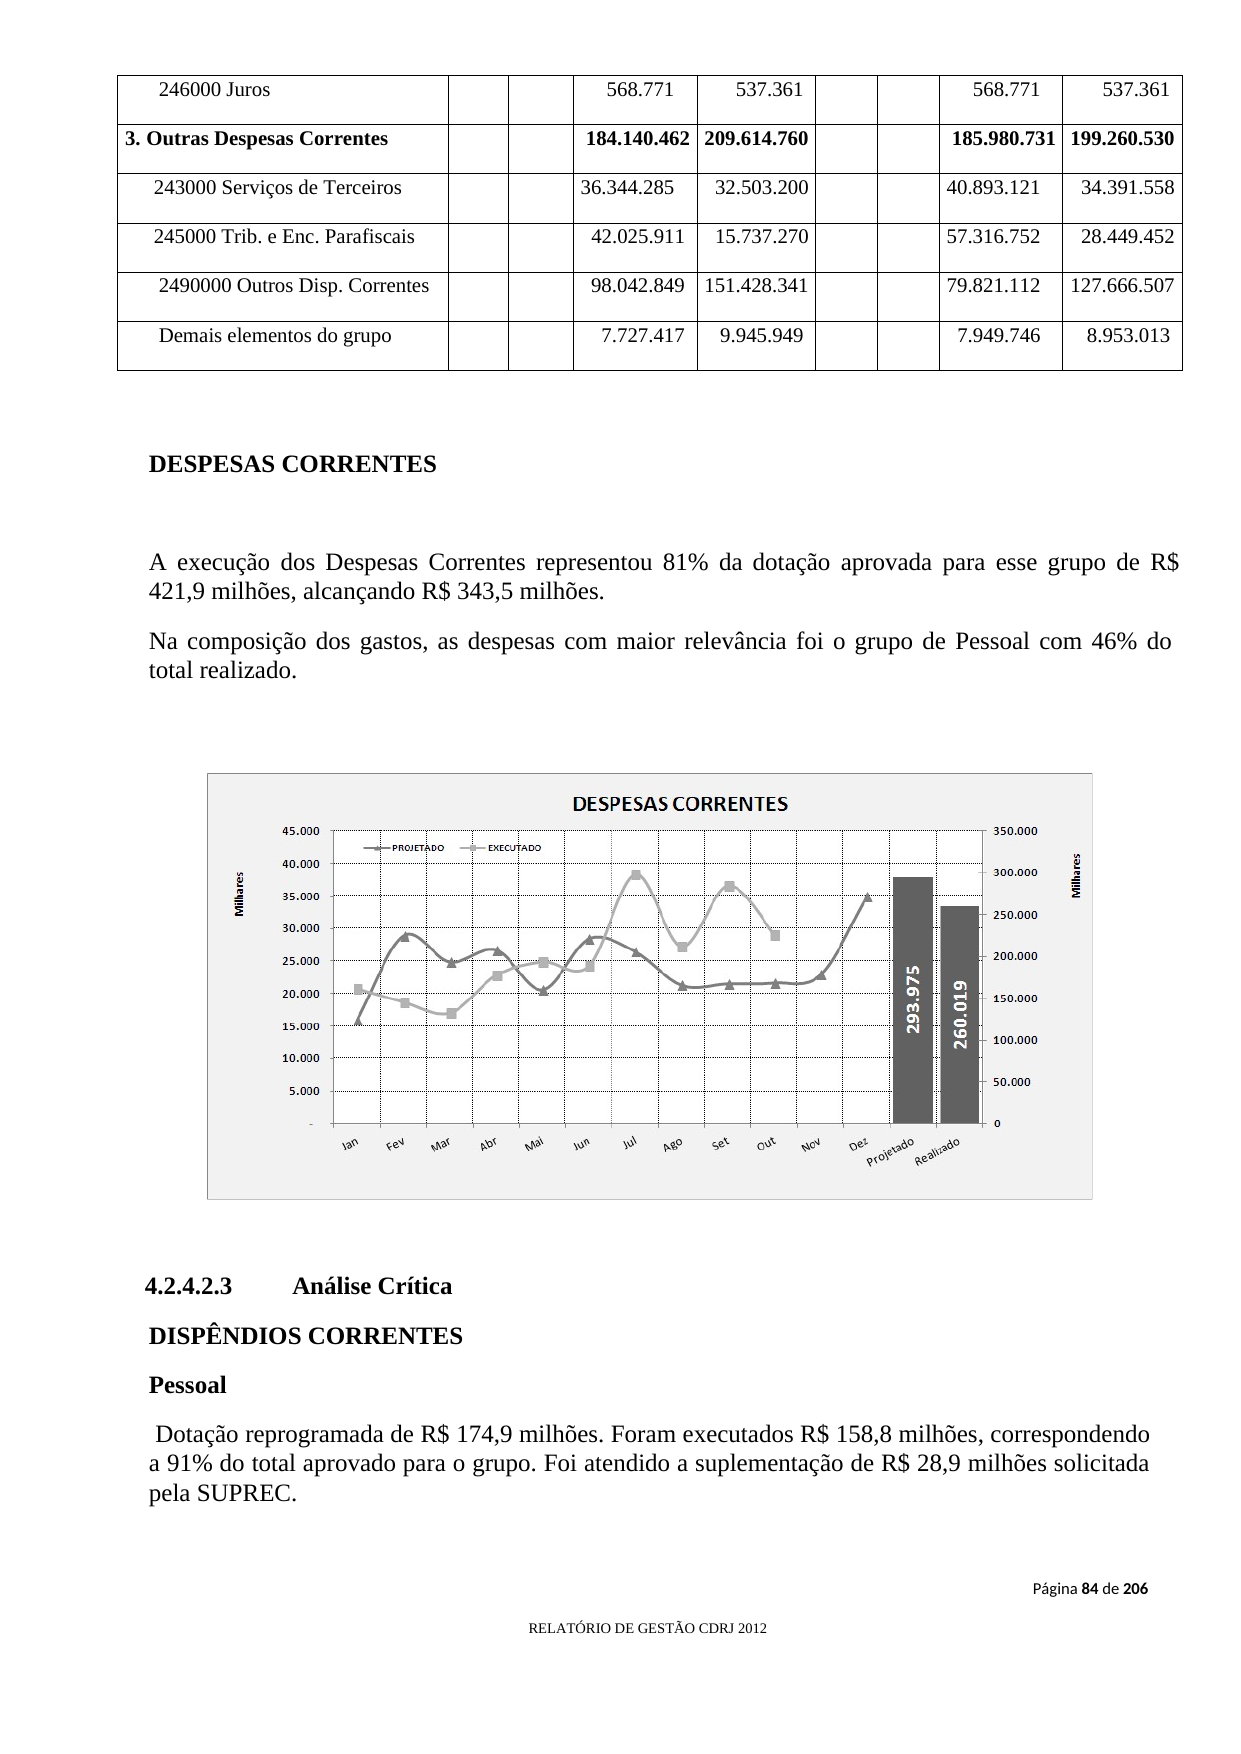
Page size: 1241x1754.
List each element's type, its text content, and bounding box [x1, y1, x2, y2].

table_cell [878, 224, 939, 272]
table_cell 243000 Serviços de Terceiros [118, 174, 448, 222]
table_cell [449, 76, 508, 124]
text DESPESAS CORRENTES [149, 449, 1182, 478]
table_cell [816, 224, 877, 272]
table_cell 537.361 [1063, 76, 1182, 124]
table_cell [878, 76, 939, 124]
table_cell 9.945.949 [698, 322, 815, 370]
table_cell 7.727.417 [574, 322, 697, 370]
table_cell [449, 174, 508, 222]
table_cell 98.042.849 [574, 273, 697, 321]
table_cell [509, 76, 573, 124]
table_cell 245000 Trib. e Enc. Parafiscais [118, 224, 448, 272]
table_cell 40.893.121 [940, 174, 1062, 222]
text Pessoal [149, 1370, 1182, 1399]
table_cell [449, 224, 508, 272]
table_cell [816, 76, 877, 124]
table_cell [816, 322, 877, 370]
text DISPÊNDIOS CORRENTES [149, 1321, 1182, 1350]
table_cell 246000 Juros [118, 76, 448, 124]
text A execução dos Despesas Correntes representou 81% da dotação aprovada para esse grupo de R$ 421,9 milhões, alcançando R$ 343,5 milhões. [149, 547, 1181, 605]
table_cell 8.953.013 [1063, 322, 1182, 370]
table_cell 3. Outras Despesas Correntes [118, 125, 448, 173]
table_cell 568.771 [940, 76, 1062, 124]
table_cell [509, 174, 573, 222]
table_cell 15.737.270 [698, 224, 815, 272]
table_cell [449, 322, 508, 370]
table_cell [509, 224, 573, 272]
table_cell [816, 125, 877, 173]
text Dotação reprogramada de R$ 174,9 milhões. Foram executados R$ 158,8 milhões, correspondendo a 91% do total aprovado para o grupo. Foi atendido a suplementação de R$ 28,9 milhões solicitada pela SUPREC. [149, 1419, 1151, 1507]
table_cell 36.344.285 [574, 174, 697, 222]
table_cell [509, 273, 573, 321]
table_cell 537.361 [698, 76, 815, 124]
table_cell 34.391.558 [1063, 174, 1182, 222]
table_cell 568.771 [574, 76, 697, 124]
table_cell 7.949.746 [940, 322, 1062, 370]
table_cell [449, 125, 508, 173]
table_cell [449, 273, 508, 321]
table_cell 28.449.452 [1063, 224, 1182, 272]
table_cell 127.666.507 [1063, 273, 1182, 321]
table_cell 209.614.760 [698, 125, 815, 173]
table_cell [878, 322, 939, 370]
table_cell 32.503.200 [698, 174, 815, 222]
text 4.2.4.2.3 Análise Crítica [108, 1271, 1182, 1300]
text Na composição dos gastos, as despesas com maior relevância foi o grupo de Pessoal com 46% do total realizado. [149, 626, 1173, 684]
table_cell 199.260.530 [1063, 125, 1182, 173]
table_cell 42.025.911 [574, 224, 697, 272]
table_cell 185.980.731 [940, 125, 1062, 173]
table_cell 184.140.462 [574, 125, 697, 173]
table_cell [816, 273, 877, 321]
table_cell 79.821.112 [940, 273, 1062, 321]
table_cell [878, 125, 939, 173]
table_cell [509, 322, 573, 370]
table_cell Demais elementos do grupo [118, 322, 448, 370]
table_cell 2490000 Outros Disp. Correntes [118, 273, 448, 321]
table_cell [816, 174, 877, 222]
table_cell 151.428.341 [698, 273, 815, 321]
table_cell [509, 125, 573, 173]
table_cell [878, 273, 939, 321]
table_cell 57.316.752 [940, 224, 1062, 272]
table_cell [878, 174, 939, 222]
